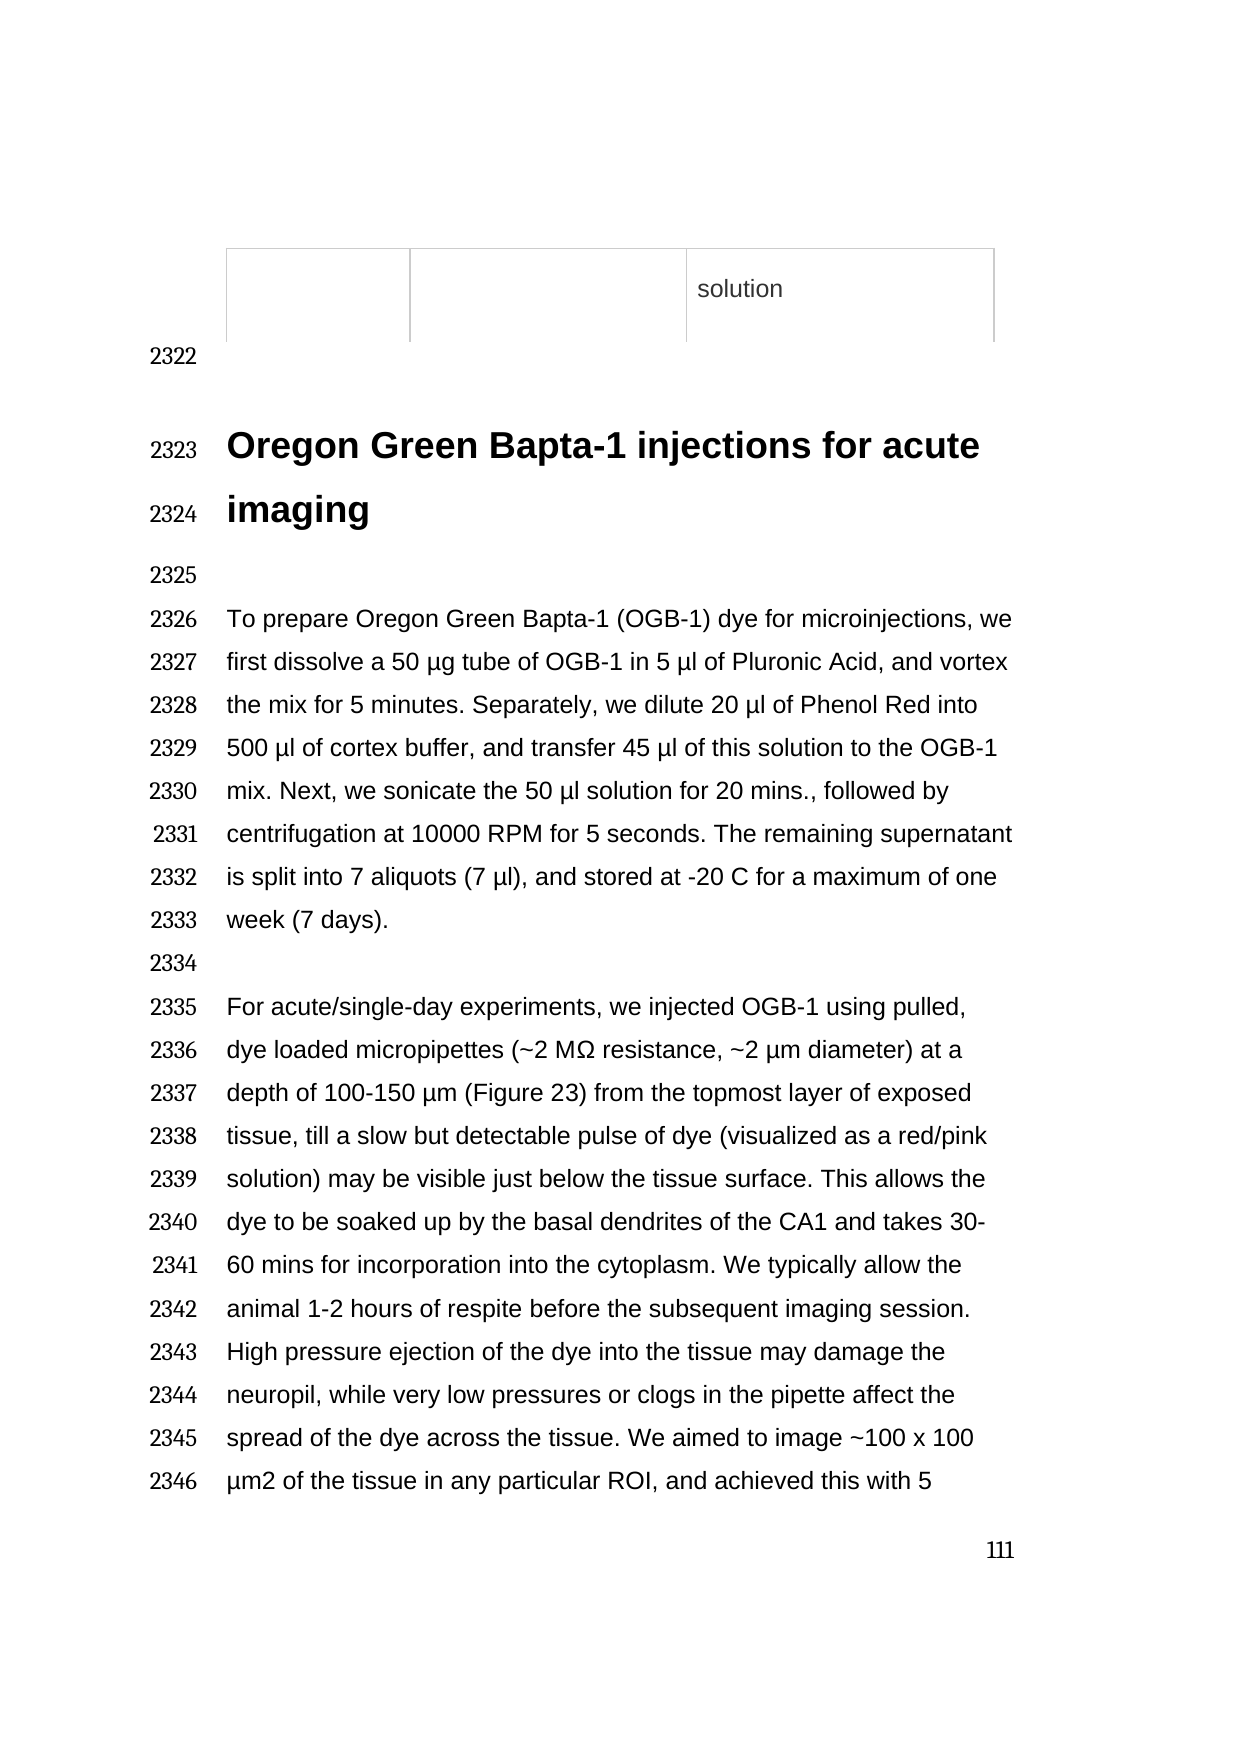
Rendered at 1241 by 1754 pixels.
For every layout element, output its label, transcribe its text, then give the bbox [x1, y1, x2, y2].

text For acute/single-day experiments, we injected OGB-1 using pulled, dye loaded micropipettes (~2 MΩ resistance, ~2 µm diameter) at a depth of 100-150 µm (Figure 23) from the topmost layer of exposed tissue, till a slow but detectable pulse of dye (visualized as a red/pink solution) may be visible just below the tissue surface. This allows the dye to be soaked up by the basal dendrites of the CA1 and takes 30-60 mins for incorporation into the cytoplasm. We typically allow the animal 1-2 hours of respite before the subsequent imaging session. High pressure ejection of the dye into the tissue may damage the neuropil, while very low pressures or clogs in the pipette affect the spread of the dye across the tissue. We aimed to image ~100 x 100 µm2 of the tissue in any particular ROI, and achieved this with 5 [226, 992, 1014, 1495]
table_cell [227, 249, 409, 342]
table_cell [411, 249, 686, 342]
table_cell solution [687, 249, 993, 342]
text To prepare Oregon Green Bapta-1 (OGB-1) dye for microinjections, we first dissolve a 50 µg tube of OGB-1 in 5 µl of Pluronic Acid, and vortex the mix for 5 minutes. Separately, we dilute 20 µl of Phenol Red into 500 µl of cortex buffer, and transfer 45 µl of this solution to the OGB-1 mix. Next, we sonicate the 50 µl solution for 20 mins., followed by centrifugation at 10000 RPM for 5 seconds. The remaining supernatant is split into 7 aliquots (7 µl), and stored at -20 C for a maximum of one week (7 days). [226, 604, 1014, 934]
subtitle Oregon Green Bapta-1 injections for acute imaging [226, 423, 1014, 531]
